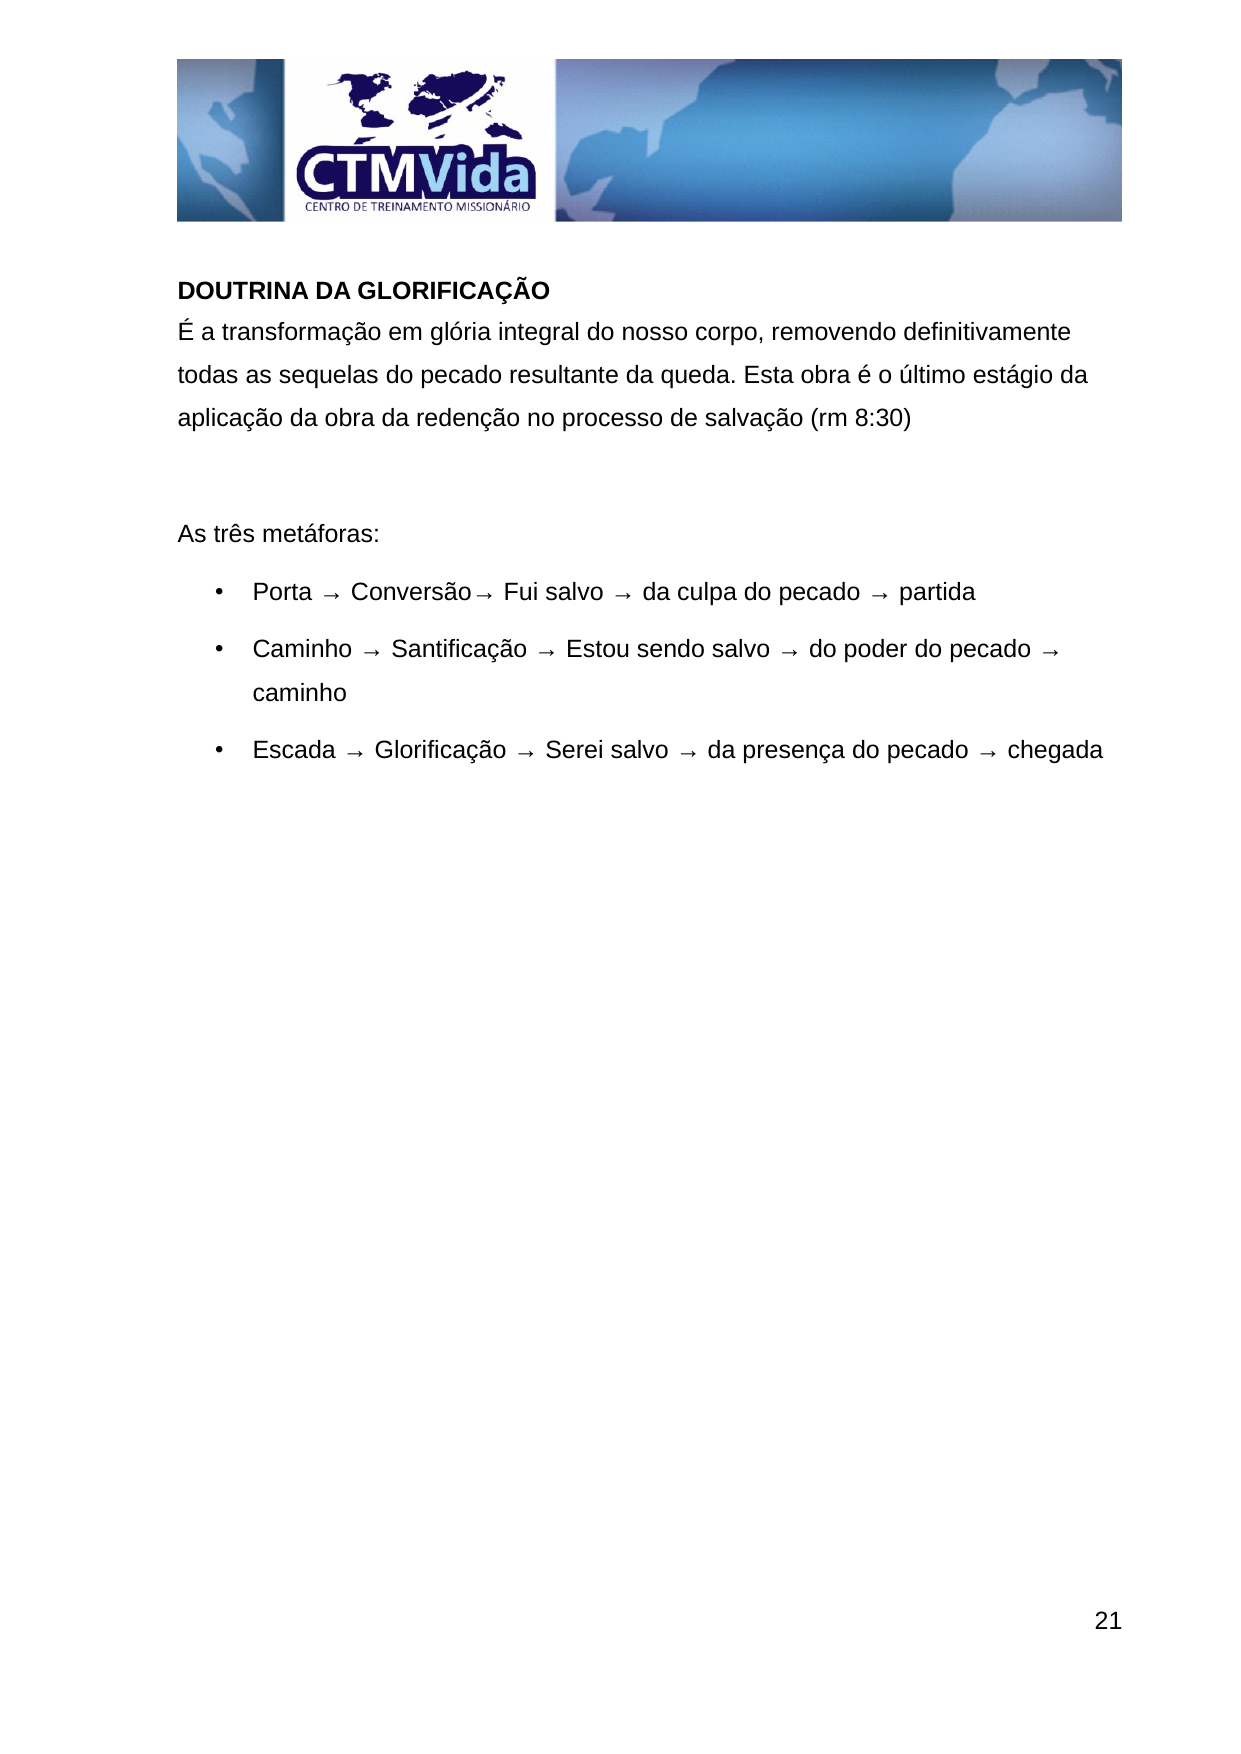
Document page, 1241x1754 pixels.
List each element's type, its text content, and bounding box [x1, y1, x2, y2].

list Porta → Conversão→ Fui salvo → da culpa do pecado → partida [215, 577, 1122, 605]
subtitle Doutrina da glorificação [177, 276, 1122, 305]
text As três metáforas: [177, 519, 1122, 548]
list Caminho → Santificação → Estou sendo salvo → do poder do pecado → caminho [215, 634, 1122, 706]
list Escada → Glorificação → Serei salvo → da presença do pecado → chegada [215, 735, 1122, 764]
text É a transformação em glória integral do nosso corpo, removendo definitivamente todas as sequelas do pecado resultante da queda. Esta obra é o último estágio da aplicação da obra da redenção no processo de salvação (rm 8:30) [177, 317, 1122, 432]
picture [177, 59, 1122, 222]
